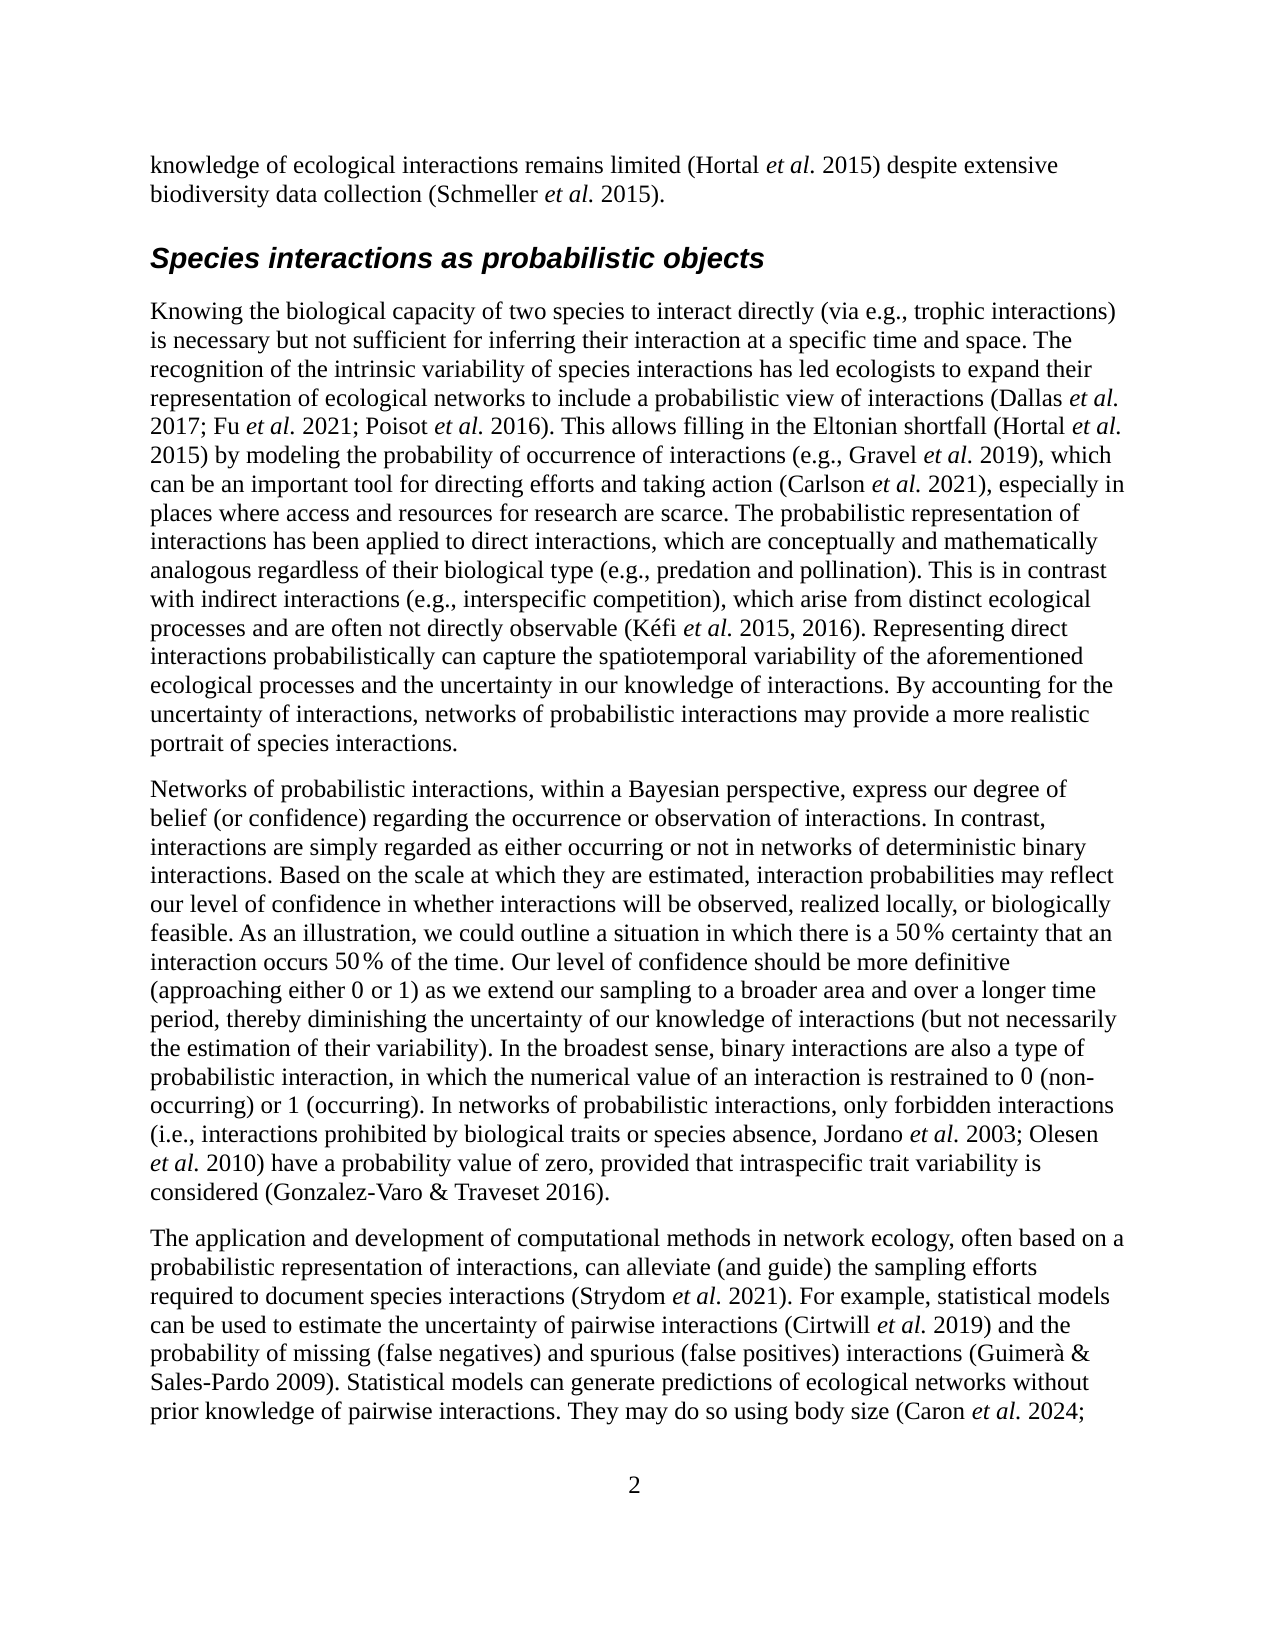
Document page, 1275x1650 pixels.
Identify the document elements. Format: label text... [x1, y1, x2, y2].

subtitle Species interactions as probabilistic objects [150, 241, 1125, 275]
text Networks of probabilistic interactions, within a Bayesian perspective, express our degree of belief (or confidence) regarding the occurrence or observation of interactions. In contrast, interactions are simply regarded as either occurring or not in networks of deterministic binary interactions. Based on the scale at which they are estimated, interaction probabilities may reflect our level of confidence in whether interactions will be observed, realized locally, or biologically feasible. As an illustration, we could outline a situation in which there is a certainty that an interaction occurs of the time. Our level of confidence should be more definitive (approaching either or ) as we extend our sampling to a broader area and over a longer time period, thereby diminishing the uncertainty of our knowledge of interactions (but not necessarily the estimation of their variability). In the broadest sense, binary interactions are also a type of probabilistic interaction, in which the numerical value of an interaction is restrained to (non-occurring) or (occurring). In networks of probabilistic interactions, only forbidden interactions (i.e., interactions prohibited by biological traits or species absence, Jordano et al. 2003; Olesen et al. 2010) have a probability value of zero, provided that intraspecific trait variability is considered (Gonzalez-Varo & Traveset 2016). [150, 774, 1125, 1206]
text The application and development of computational methods in network ecology, often based on a probabilistic representation of interactions, can alleviate (and guide) the sampling efforts required to document species interactions (Strydom et al. 2021). For example, statistical models can be used to estimate the uncertainty of pairwise interactions (Cirtwill et al. 2019) and the probability of missing (false negatives) and spurious (false positives) interactions (Guimerà & Sales-Pardo 2009). Statistical models can generate predictions of ecological networks without prior knowledge of pairwise interactions. They may do so using body size (Caron et al. 2024; [150, 1223, 1125, 1425]
text knowledge of ecological interactions remains limited (Hortal et al. 2015) despite extensive biodiversity data collection (Schmeller et al. 2015). [150, 150, 1125, 207]
text Knowing the biological capacity of two species to interact directly (via e.g., trophic interactions) is necessary but not sufficient for inferring their interaction at a specific time and space. The recognition of the intrinsic variability of species interactions has led ecologists to expand their representation of ecological networks to include a probabilistic view of interactions (Dallas et al. 2017; Fu et al. 2021; Poisot et al. 2016). This allows filling in the Eltonian shortfall (Hortal et al. 2015) by modeling the probability of occurrence of interactions (e.g., Gravel et al. 2019), which can be an important tool for directing efforts and taking action (Carlson et al. 2021), especially in places where access and resources for research are scarce. The probabilistic representation of interactions has been applied to direct interactions, which are conceptually and mathematically analogous regardless of their biological type (e.g., predation and pollination). This is in contrast with indirect interactions (e.g., interspecific competition), which arise from distinct ecological processes and are often not directly observable (Kéfi et al. 2015, 2016). Representing direct interactions probabilistically can capture the spatiotemporal variability of the aforementioned ecological processes and the uncertainty in our knowledge of interactions. By accounting for the uncertainty of interactions, networks of probabilistic interactions may provide a more realistic portrait of species interactions. [150, 296, 1125, 756]
